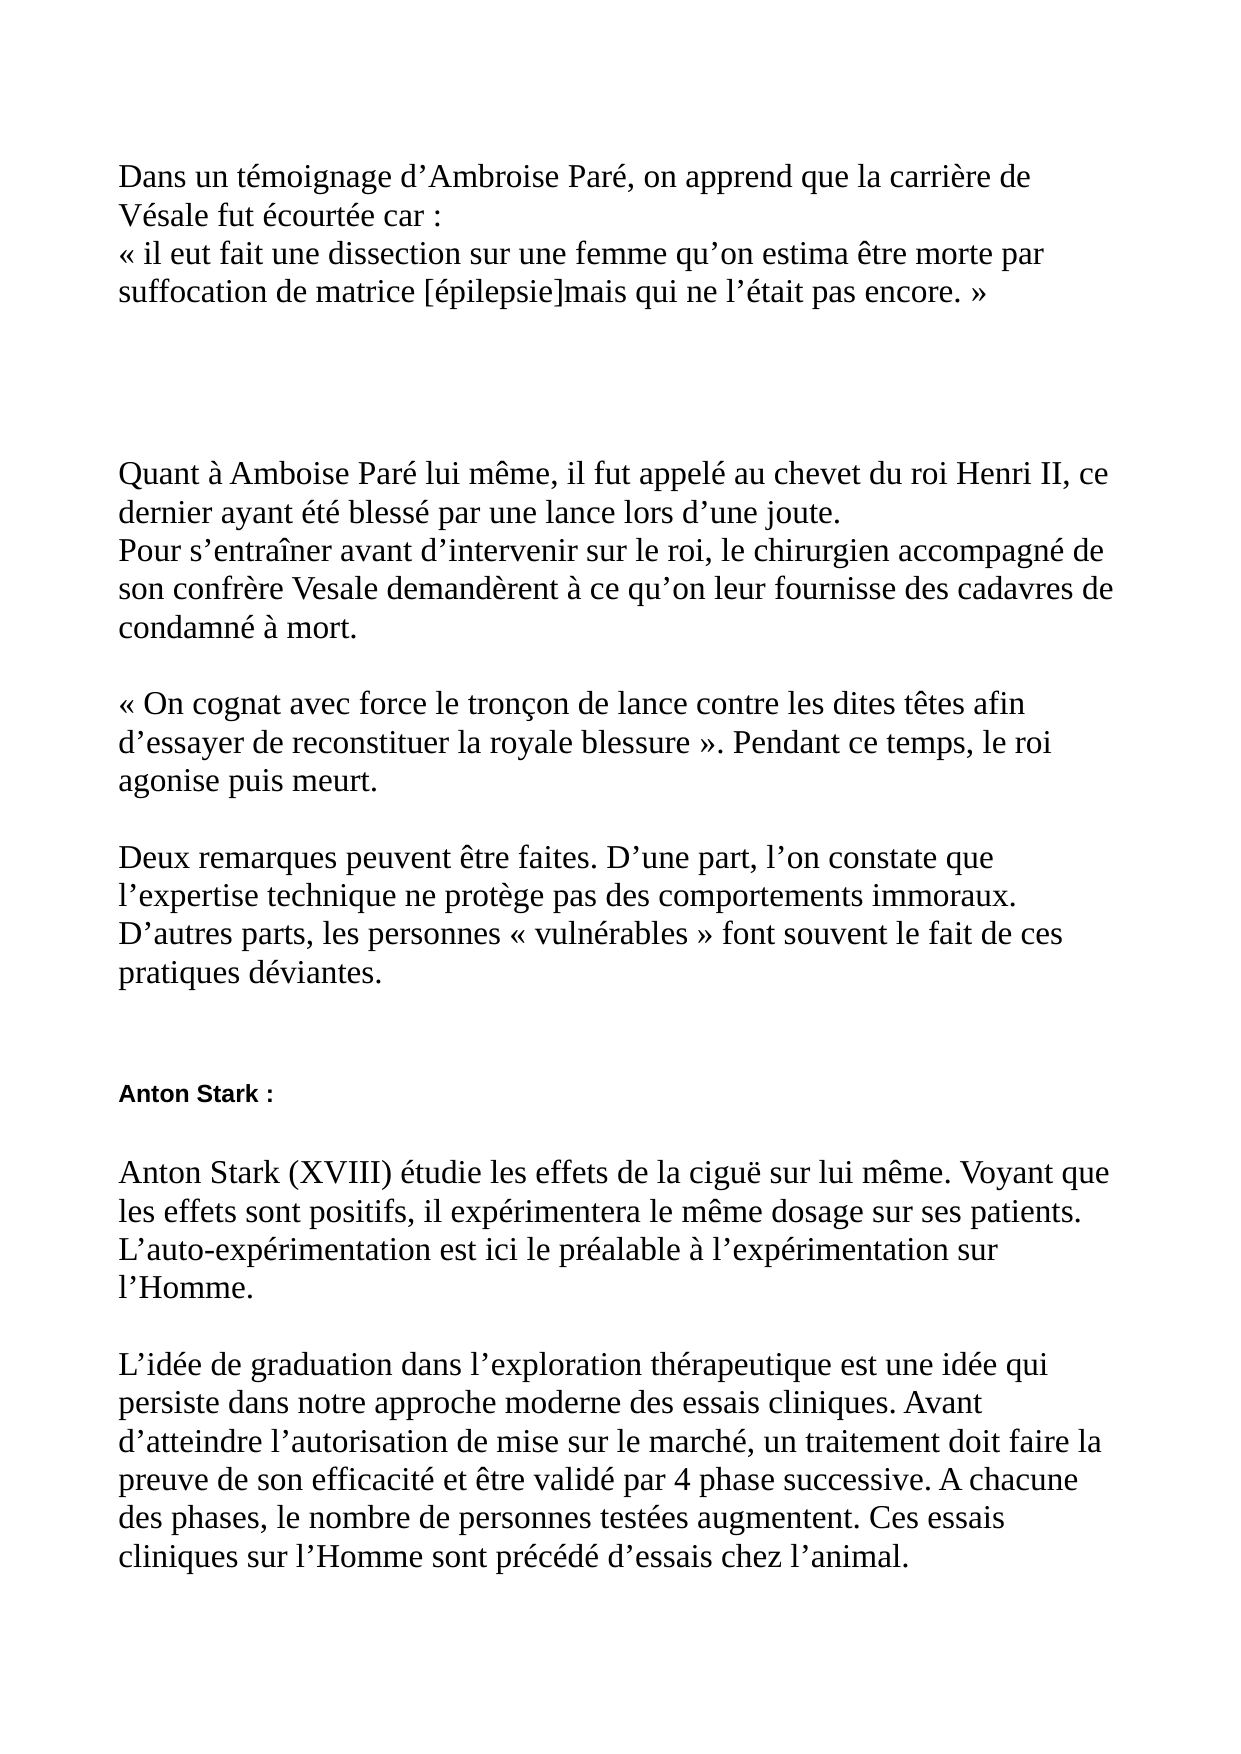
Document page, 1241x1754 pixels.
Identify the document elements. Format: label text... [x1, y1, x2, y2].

subtitle Anton Stark : [118, 1079, 1122, 1108]
text Deux remarques peuvent être faites. D’une part, l’on constate que l’expertise technique ne protège pas des comportements immoraux. [118, 837, 1122, 913]
text « On cognat avec force le tronçon de lance contre les dites têtes afin d’essayer de reconstituer la royale blessure ». Pendant ce temps, le roi agonise puis meurt. [118, 683, 1122, 798]
text Pour s’entraîner avant d’intervenir sur le roi, le chirurgien accompagné de son confrère Vesale demandèrent à ce qu’on leur fournisse des cadavres de condamné à mort. [118, 530, 1122, 645]
text Dans un témoignage d’Ambroise Paré, on apprend que la carrière de Vésale fut écourtée car : [118, 156, 1122, 233]
text L’auto-expérimentation est ici le préalable à l’expérimentation sur l’Homme. [118, 1229, 1122, 1306]
text D’autres parts, les personnes « vulnérables » font souvent le fait de ces pratiques déviantes. [118, 913, 1122, 990]
text « il eut fait une dissection sur une femme qu’on estima être morte par suffocation de matrice [épilepsie]mais qui ne l’était pas encore. » [118, 233, 1122, 310]
text Quant à Amboise Paré lui même, il fut appelé au chevet du roi Henri II, ce dernier ayant été blessé par une lance lors d’une joute. [118, 453, 1122, 530]
text Anton Stark (XVIII) étudie les effets de la ciguë sur lui même. Voyant que les effets sont positifs, il expérimentera le même dosage sur ses patients. [118, 1152, 1122, 1229]
text L’idée de graduation dans l’exploration thérapeutique est une idée qui persiste dans notre approche moderne des essais cliniques. Avant d’atteindre l’autorisation de mise sur le marché, un traitement doit faire la preuve de son efficacité et être validé par 4 phase successive. A chacune des phases, le nombre de personnes testées augmentent. Ces essais cliniques sur l’Homme sont précédé d’essais chez l’animal. [118, 1344, 1122, 1574]
